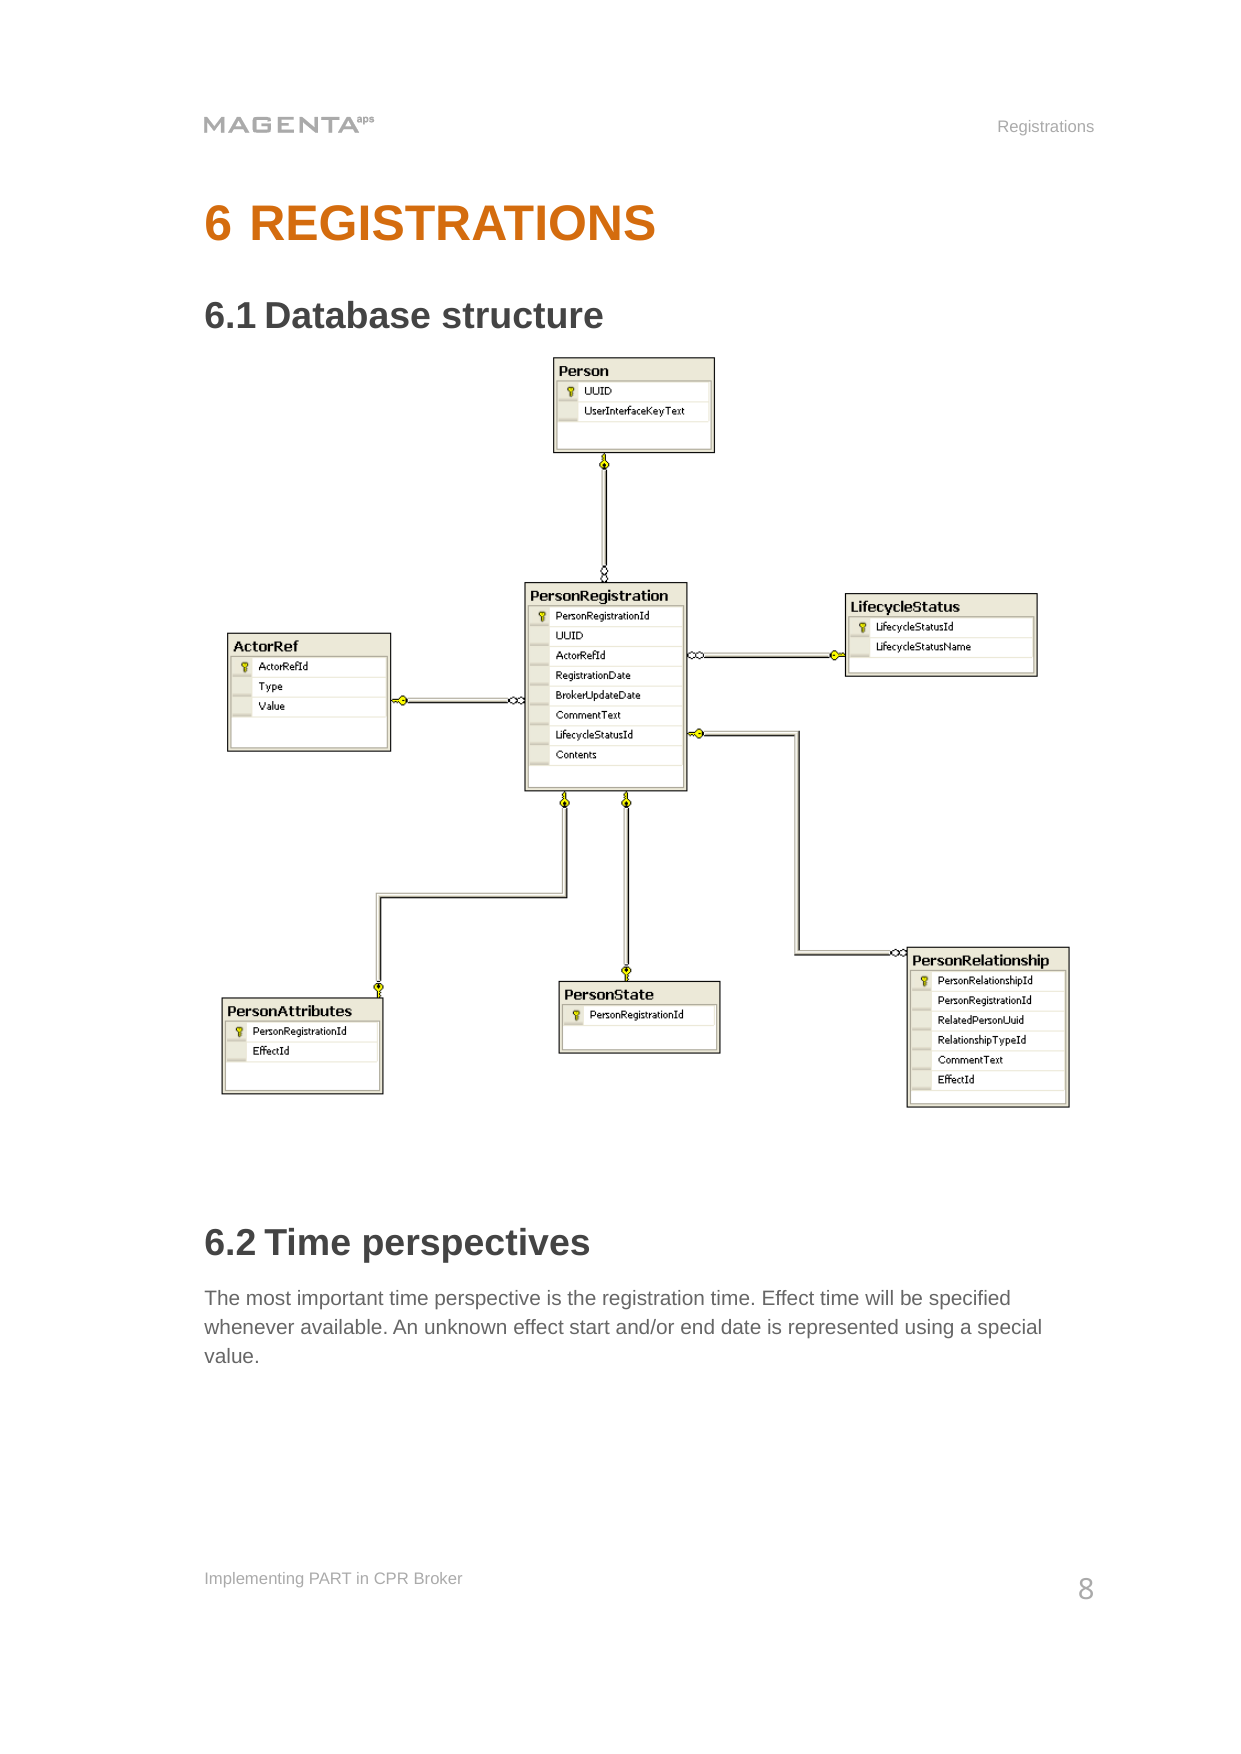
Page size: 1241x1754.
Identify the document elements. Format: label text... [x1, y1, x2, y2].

subtitle Time perspectives [204, 1209, 1094, 1267]
subtitle Registrations [204, 194, 1094, 252]
subtitle Database structure [204, 282, 1094, 340]
picture [204, 354, 1095, 1133]
text The most important time perspective is the registration time. Effect time will be specified whenever available. An unknown effect start and/or end date is represented using a special value. [204, 1282, 1094, 1369]
